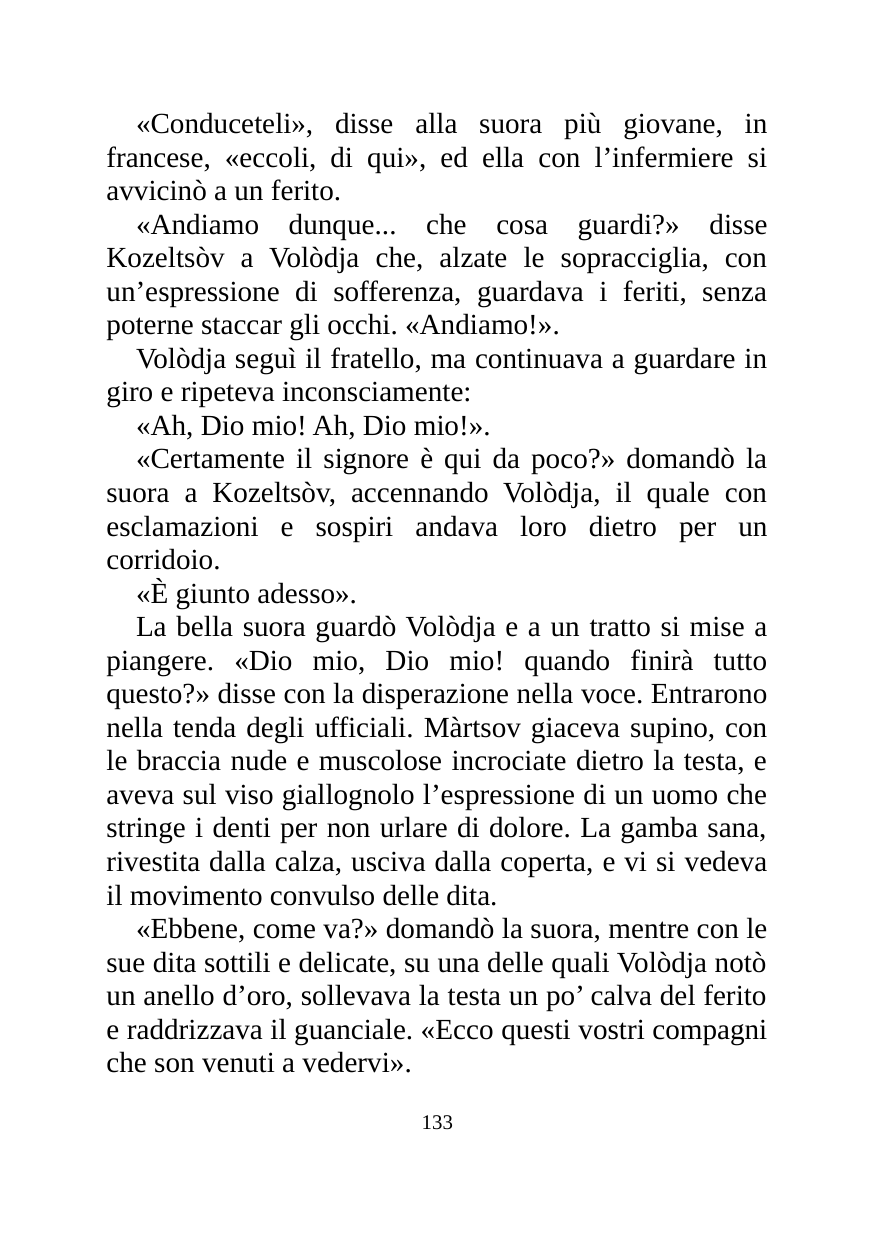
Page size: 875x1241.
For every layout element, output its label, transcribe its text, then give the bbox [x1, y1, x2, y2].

text «Andiamo dunque... che cosa guardi?» disse Kozeltsòv a Volòdja che, alzate le sopracciglia, con un’espressione di sofferenza, guardava i feriti, senza poterne staccar gli occhi. «Andiamo!». [106, 207, 768, 341]
text «Certamente il signore è qui da poco?» domandò la suora a Kozeltsòv, accennando Volòdja, il quale con esclamazioni e sospiri andava loro dietro per un corridoio. [106, 442, 768, 576]
text «Conduceteli», disse alla suora più giovane, in francese, «eccoli, di qui», ed ella con l’infermiere si avvicinò a un ferito. [106, 106, 768, 207]
text Volòdja seguì il fratello, ma continuava a guardare in giro e ripeteva inconsciamente: [106, 341, 768, 408]
text La bella suora guardò Volòdja e a un tratto si mise a piangere. «Dio mio, Dio mio! quando finirà tutto questo?» disse con la disperazione nella voce. Entrarono nella tenda degli ufficiali. Màrtsov giaceva supino, con le braccia nude e muscolose incrociate dietro la testa, e aveva sul viso giallognolo l’espressione di un uomo che stringe i denti per non urlare di dolore. La gamba sana, rivestita dalla calza, usciva dalla coperta, e vi si vedeva il movimento convulso delle dita. [106, 609, 768, 911]
text «Ebbene, come va?» domandò la suora, mentre con le sue dita sottili e delicate, su una delle quali Volòdja notò un anello d’oro, sollevava la testa un po’ calva del ferito e raddrizzava il guanciale. «Ecco questi vostri compagni che son venuti a vedervi». [106, 911, 768, 1079]
text «Ah, Dio mio! Ah, Dio mio!». [106, 408, 768, 442]
text «È giunto adesso». [106, 576, 768, 609]
